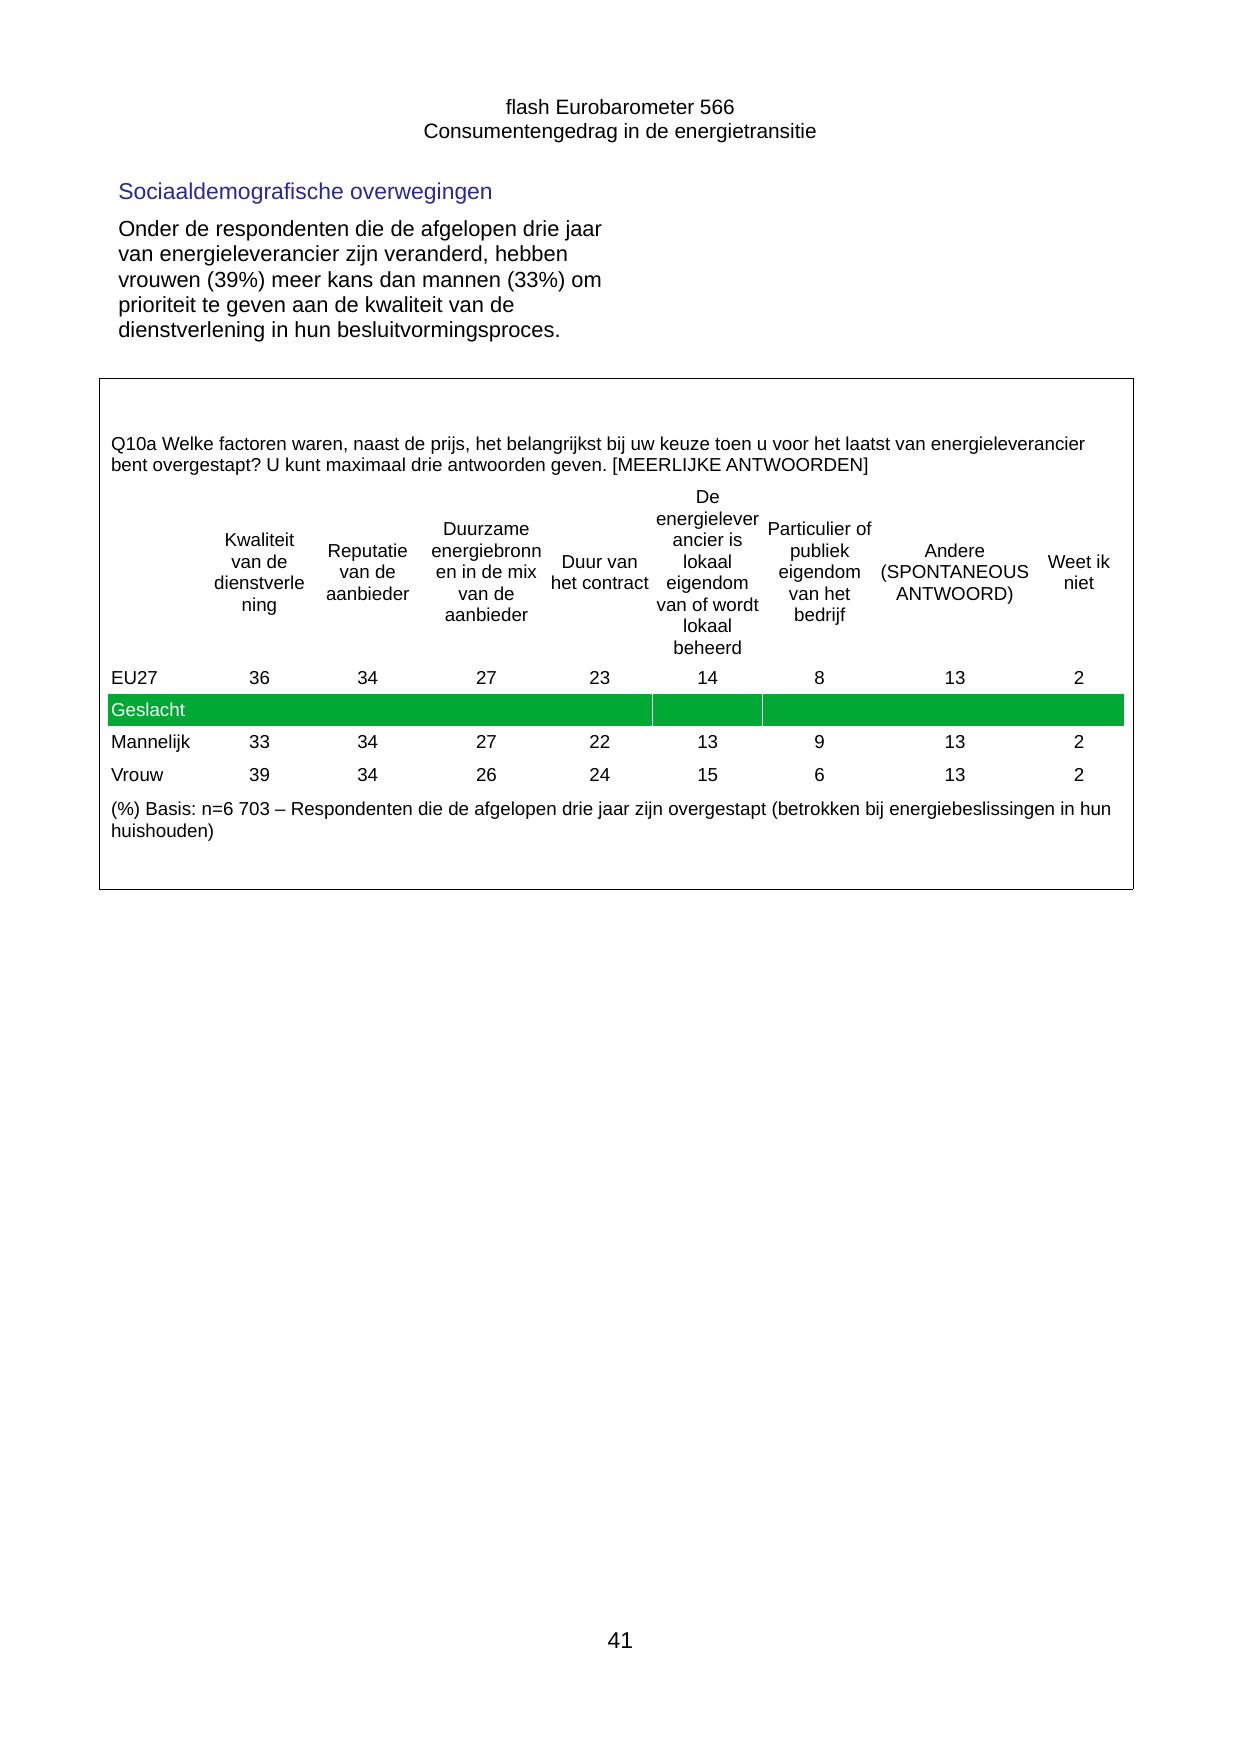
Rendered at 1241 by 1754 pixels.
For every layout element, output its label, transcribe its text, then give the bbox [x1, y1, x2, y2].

text Sociaaldemografische overwegingen [118, 178, 605, 204]
table_cell 23 [547, 661, 652, 693]
table_cell [426, 694, 547, 726]
table_cell 15 [653, 758, 762, 791]
table_cell 2 [1033, 661, 1124, 693]
table_cell 2 [1033, 726, 1124, 758]
table_cell 2 [1033, 758, 1124, 791]
table_cell 33 [209, 726, 309, 758]
table_cell [209, 694, 309, 726]
table_cell 27 [426, 661, 547, 693]
table_cell 34 [309, 758, 426, 791]
table_cell 13 [876, 726, 1033, 758]
table_cell 22 [547, 726, 652, 758]
table_cell Duur van het contract [547, 483, 652, 661]
table_cell De energieleverancier is lokaal eigendom van of wordt lokaal beheerd [653, 483, 762, 661]
table_cell 34 [309, 726, 426, 758]
table_cell Andere (SPONTANEOUS ANTWOORD) [876, 483, 1033, 661]
table_cell [763, 694, 876, 726]
table_cell Mannelijk [108, 726, 209, 758]
table_cell [547, 694, 652, 726]
table_cell Weet ik niet [1033, 483, 1124, 661]
table_cell 27 [426, 726, 547, 758]
table_cell 14 [653, 661, 762, 693]
table_cell [108, 483, 209, 661]
table_cell [309, 694, 426, 726]
table_cell 36 [209, 661, 309, 693]
table_cell Kwaliteit van de dienstverlening [209, 483, 309, 661]
table_header Q10a Welke factoren waren, naast de prijs, het belangrijkst bij uw keuze toen u voor het laatst van energieleverancier bent overgestapt? U kunt maximaal drie antwoorden geven. [MEERLIJKE ANTWOORDEN] [108, 425, 1124, 483]
table_cell Reputatie van de aanbieder [309, 483, 426, 661]
table_cell Geslacht [108, 694, 209, 726]
table_cell 24 [547, 758, 652, 791]
table_cell 39 [209, 758, 309, 791]
table_cell Duurzame energiebronnen in de mix van de aanbieder [426, 483, 547, 661]
table_cell Vrouw [108, 758, 209, 791]
table_cell 34 [309, 661, 426, 693]
table_cell (%) Basis: n=6 703 – Respondenten die de afgelopen drie jaar zijn overgestapt (betrokken bij energiebeslissingen in hun huishouden) [108, 791, 1124, 848]
text Onder de respondenten die de afgelopen drie jaar van energieleverancier zijn veranderd, hebben vrouwen (39%) meer kans dan mannen (33%) om prioriteit te geven aan de kwaliteit van de dienstverlening in hun besluitvormingsproces. [118, 216, 605, 342]
table_cell [653, 694, 762, 726]
table_cell 13 [876, 661, 1033, 693]
table_cell [876, 694, 1033, 726]
table_cell 6 [763, 758, 876, 791]
table_cell Particulier of publiek eigendom van het bedrijf [763, 483, 876, 661]
table_cell 13 [876, 758, 1033, 791]
table_cell 9 [763, 726, 876, 758]
table_cell 13 [653, 726, 762, 758]
table_cell 8 [763, 661, 876, 693]
table_cell EU27 [108, 661, 209, 693]
table_cell 26 [426, 758, 547, 791]
table_cell [1033, 694, 1124, 726]
